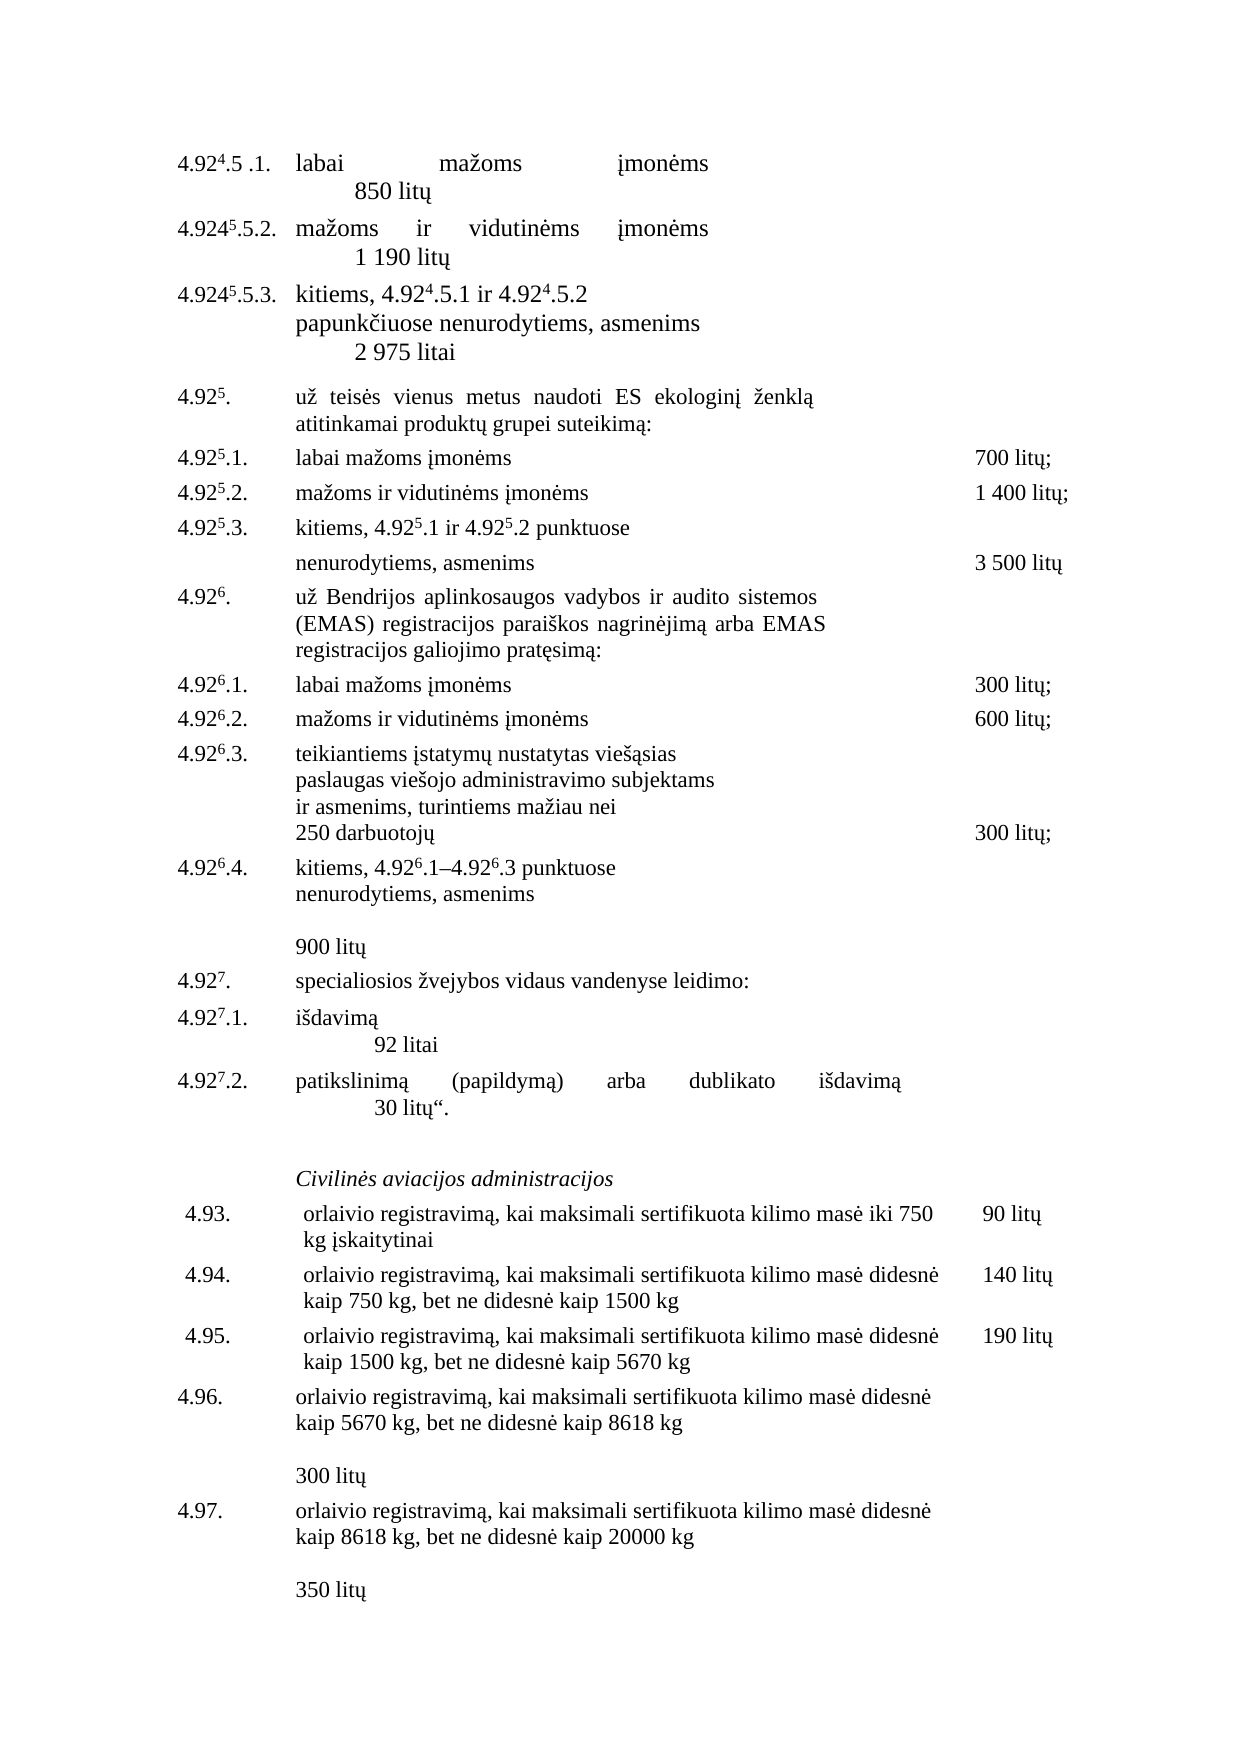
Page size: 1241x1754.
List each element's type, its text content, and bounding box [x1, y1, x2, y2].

text 4.926.4. kitiems, 4.926.1–4.926.3 punktuose [177, 854, 1122, 880]
table_cell 140 litų [971, 1261, 1144, 1322]
text 4.9245.5.3. kitiems, 4.924.5.1 ir 4.924.5.2 papunkčiuose nenurodytiems, asmenims 2 975 litai [177, 279, 709, 366]
table_header 90 litų [971, 1200, 1144, 1261]
text 4.925.2. mažoms ir vidutinėms įmonėms 1 400 litų; [177, 479, 1122, 506]
text 4.925.1. labai mažoms įmonėms 700 litų; [177, 444, 1122, 471]
text 4.925.3. kitiems, 4.925.1 ir 4.925.2 punktuose [177, 514, 709, 540]
text 4.927.2. patikslinimą (papildymą) arba dublikato išdavimą 30 litų“. [177, 1067, 945, 1120]
text 4.926.2. mažoms ir vidutinėms įmonėms 600 litų; [177, 705, 1122, 732]
text 4.96. orlaivio registravimą, kai maksimali sertifikuota kilimo masė didesnė kaip 5670 kg, bet ne didesnė kaip 8618 kg 300 litų [177, 1383, 945, 1488]
table_cell orlaivio registravimą, kai maksimali sertifikuota kilimo masė didesnė kaip 1500 kg, bet ne didesnė kaip 5670 kg [292, 1322, 971, 1383]
text 4.924.5 .1. labai mažoms įmonėms 850 litų [177, 148, 709, 205]
table_cell 4.95. [174, 1322, 292, 1383]
text nenurodytiems, asmenims 3 500 litų [177, 548, 1122, 575]
text 4.927.1. išdavimą 92 litai [177, 1004, 945, 1057]
text 4.9245.5.2. mažoms ir vidutinėms įmonėms 1 190 litų [177, 213, 709, 271]
table_header 4.93. [174, 1200, 292, 1261]
text nenurodytiems, asmenims 900 litų [295, 880, 945, 959]
text 4.927. specialiosios žvejybos vidaus vandenyse leidimo: [177, 967, 945, 994]
text 4.97. orlaivio registravimą, kai maksimali sertifikuota kilimo masė didesnė kaip 8618 kg, bet ne didesnė kaip 20000 kg 350 litų [177, 1497, 945, 1602]
text 4.926.3. teikiantiems įstatymų nustatytas viešąsias [177, 740, 1122, 766]
table_cell orlaivio registravimą, kai maksimali sertifikuota kilimo masė didesnė kaip 750 kg, bet ne didesnė kaip 1500 kg [292, 1261, 971, 1322]
text paslaugas viešojo administravimo subjektams [177, 766, 1122, 793]
text 4.925. už teisės vienus metus naudoti ES ekologinį ženklą atitinkamai produktų grupei suteikimą: [177, 374, 827, 436]
table_cell 4.94. [174, 1261, 292, 1322]
text 250 darbuotojų 300 litų; [177, 819, 1122, 845]
table_header orlaivio registravimą, kai maksimali sertifikuota kilimo masė iki 750 kg įskaitytinai [292, 1200, 971, 1261]
text 4.926.1. labai mažoms įmonėms 300 litų; [177, 671, 1122, 697]
text ir asmenims, turintiems mažiau nei [177, 793, 1122, 819]
text Civilinės aviacijos administracijos [177, 1165, 945, 1192]
text 4.926. už Bendrijos aplinkosaugos vadybos ir audito sistemos (EMAS) registracijos paraiškos nagrinėjimą arba EMAS registracijos galiojimo pratęsimą: [177, 583, 827, 662]
table_cell 190 litų [971, 1322, 1144, 1383]
